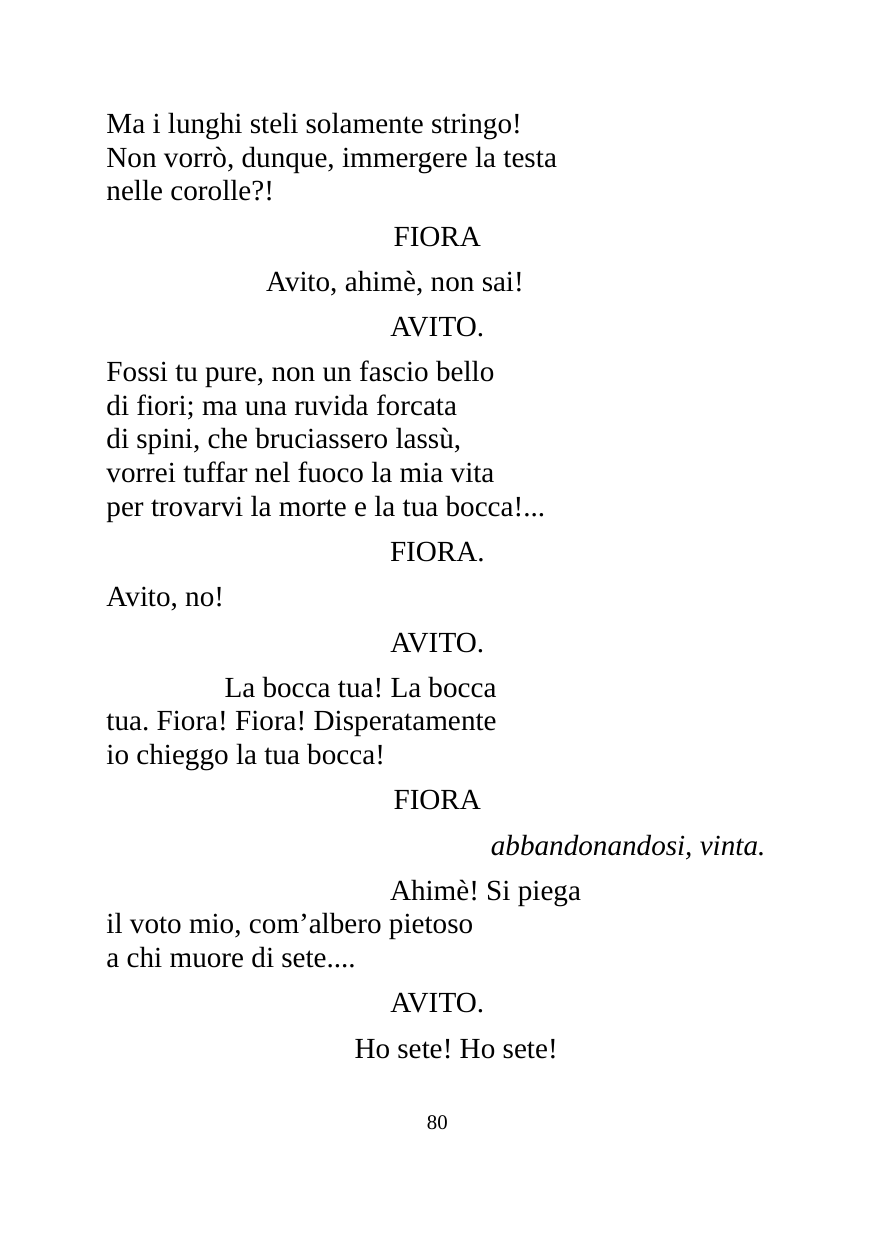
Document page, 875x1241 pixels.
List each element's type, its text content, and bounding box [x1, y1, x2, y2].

text AVITO. [106, 309, 768, 343]
text FIORA. [106, 534, 768, 568]
text Ma i lunghi steli solamente stringo! Non vorrò, dunque, immergere la testa nelle corolle?! [106, 106, 768, 207]
text abbandonandosi, vinta. [431, 828, 768, 861]
text FIORA [106, 219, 768, 252]
text La bocca tua! La bocca tua. Fiora! Fiora! Disperatamente io chieggo la tua bocca! [106, 670, 768, 771]
text Ahimè! Si piega il voto mio, com’albero pietoso a chi muore di sete.... [106, 873, 768, 974]
text Ho sete! Ho sete! [106, 1031, 768, 1064]
text AVITO. [106, 625, 768, 658]
text Fossi tu pure, non un fascio bello di fiori; ma una ruvida forcata di spini, che bruciassero lassù, vorrei tuffar nel fuoco la mia vita per trovarvi la morte e la tua bocca!... [106, 354, 768, 522]
text Avito, no! [106, 579, 768, 613]
text Avito, ahimè, non sai! [106, 264, 768, 297]
text AVITO. [106, 985, 768, 1019]
text FIORA [106, 782, 768, 816]
